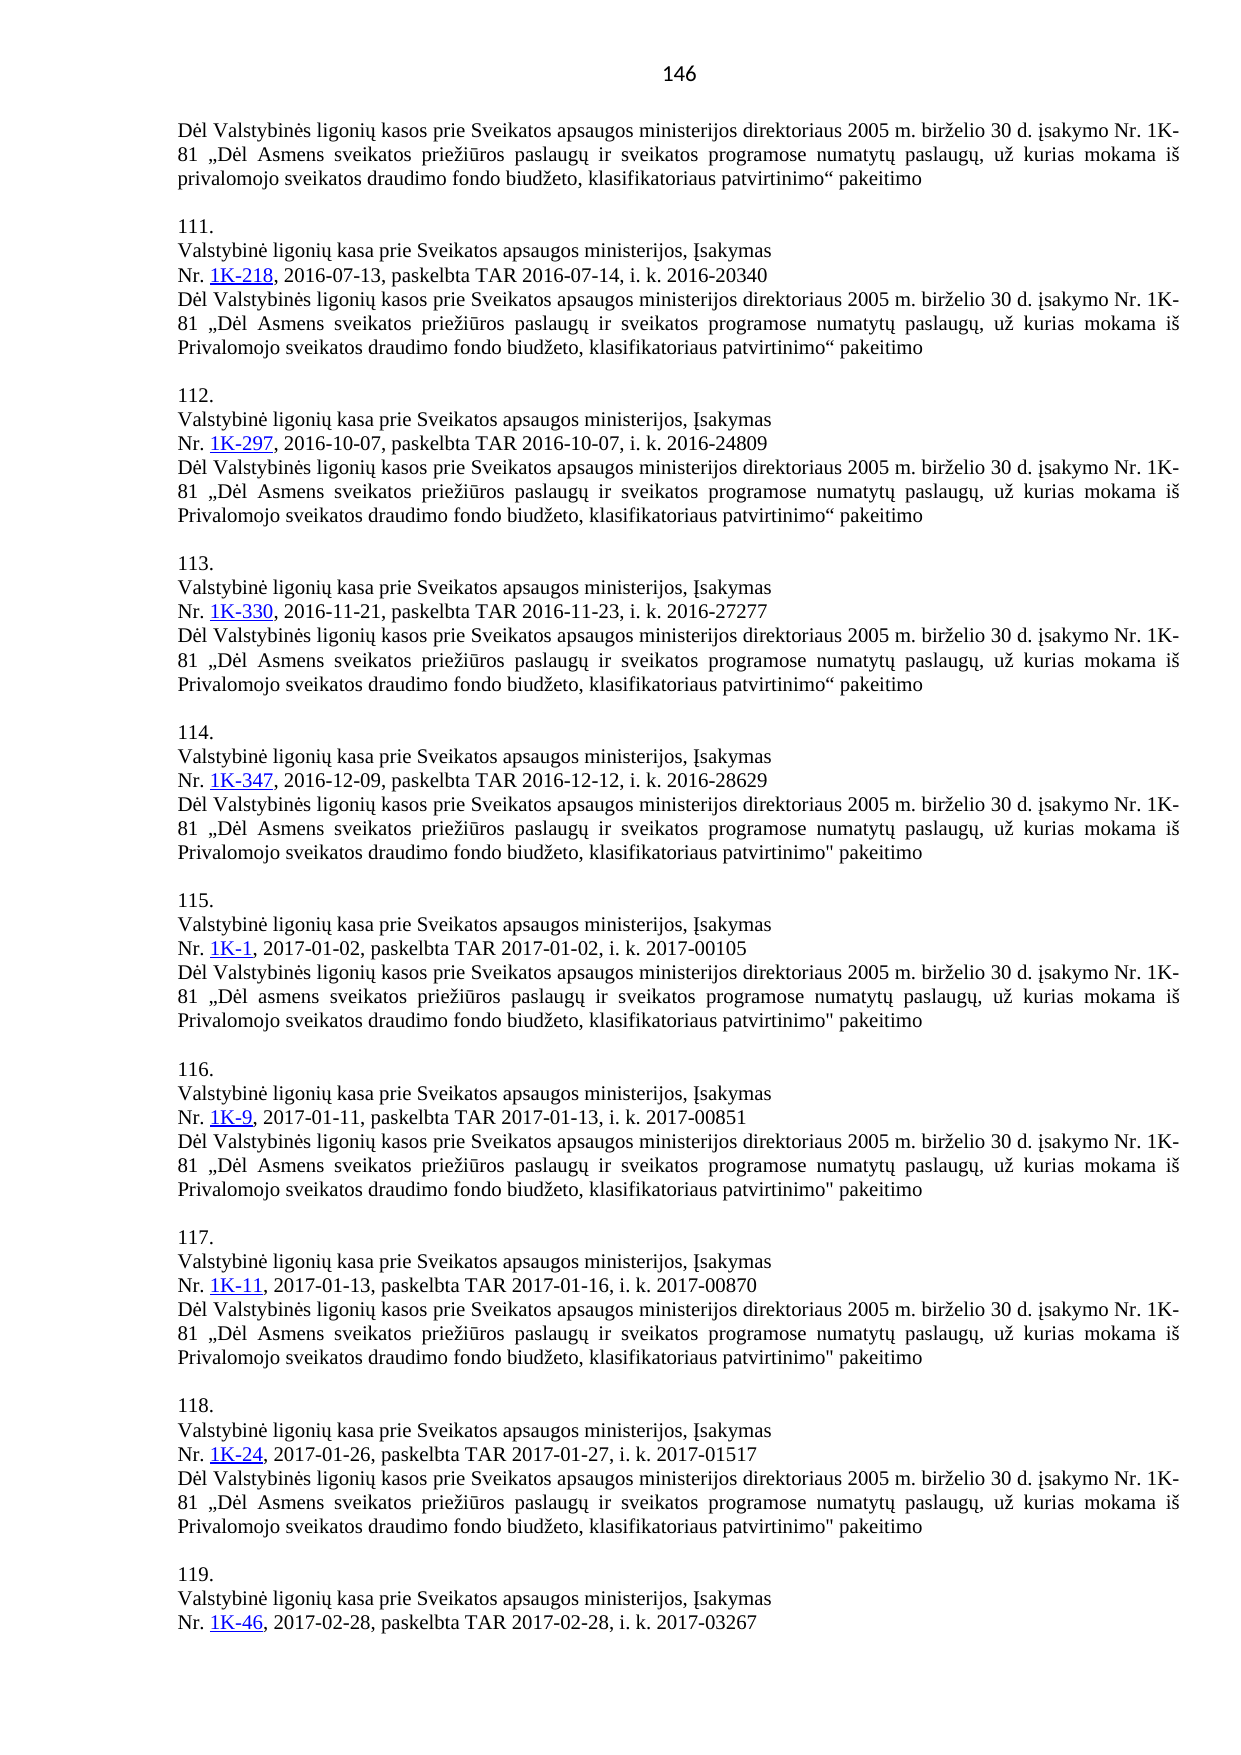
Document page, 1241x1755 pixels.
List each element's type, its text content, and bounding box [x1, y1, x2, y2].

text Nr. 1K-347, 2016-12-09, paskelbta TAR 2016-12-12, i. k. 2016-28629 [177, 768, 1181, 792]
text Dėl Valstybinės ligonių kasos prie Sveikatos apsaugos ministerijos direktoriaus 2005 m. birželio 30 d. įsakymo Nr. 1K-81 „Dėl Asmens sveikatos priežiūros paslaugų ir sveikatos programose numatytų paslaugų, už kurias mokama iš Privalomojo sveikatos draudimo fondo biudžeto, klasifikatoriaus patvirtinimo“ pakeitimo [177, 623, 1181, 696]
text Dėl Valstybinės ligonių kasos prie Sveikatos apsaugos ministerijos direktoriaus 2005 m. birželio 30 d. įsakymo Nr. 1K-81 „Dėl Asmens sveikatos priežiūros paslaugų ir sveikatos programose numatytų paslaugų, už kurias mokama iš Privalomojo sveikatos draudimo fondo biudžeto, klasifikatoriaus patvirtinimo" pakeitimo [177, 1297, 1181, 1369]
text Dėl Valstybinės ligonių kasos prie Sveikatos apsaugos ministerijos direktoriaus 2005 m. birželio 30 d. įsakymo Nr. 1K-81 „Dėl Asmens sveikatos priežiūros paslaugų ir sveikatos programose numatytų paslaugų, už kurias mokama iš Privalomojo sveikatos draudimo fondo biudžeto, klasifikatoriaus patvirtinimo" pakeitimo [177, 1466, 1181, 1538]
text Nr. 1K-1, 2017-01-02, paskelbta TAR 2017-01-02, i. k. 2017-00105 [177, 936, 1181, 960]
text 114. [177, 720, 1181, 744]
text Valstybinė ligonių kasa prie Sveikatos apsaugos ministerijos, Įsakymas [177, 1249, 1181, 1273]
text Valstybinė ligonių kasa prie Sveikatos apsaugos ministerijos, Įsakymas [177, 1586, 1181, 1610]
text Dėl Valstybinės ligonių kasos prie Sveikatos apsaugos ministerijos direktoriaus 2005 m. birželio 30 d. įsakymo Nr. 1K-81 „Dėl Asmens sveikatos priežiūros paslaugų ir sveikatos programose numatytų paslaugų, už kurias mokama iš Privalomojo sveikatos draudimo fondo biudžeto, klasifikatoriaus patvirtinimo“ pakeitimo [177, 455, 1181, 527]
text Valstybinė ligonių kasa prie Sveikatos apsaugos ministerijos, Įsakymas [177, 912, 1181, 936]
text Valstybinė ligonių kasa prie Sveikatos apsaugos ministerijos, Įsakymas [177, 744, 1181, 768]
text Dėl Valstybinės ligonių kasos prie Sveikatos apsaugos ministerijos direktoriaus 2005 m. birželio 30 d. įsakymo Nr. 1K-81 „Dėl Asmens sveikatos priežiūros paslaugų ir sveikatos programose numatytų paslaugų, už kurias mokama iš Privalomojo sveikatos draudimo fondo biudžeto, klasifikatoriaus patvirtinimo" pakeitimo [177, 1129, 1181, 1201]
text Valstybinė ligonių kasa prie Sveikatos apsaugos ministerijos, Įsakymas [177, 1417, 1181, 1442]
text 118. [177, 1393, 1181, 1417]
text 112. [177, 383, 1181, 407]
text Nr. 1K-46, 2017-02-28, paskelbta TAR 2017-02-28, i. k. 2017-03267 [177, 1610, 1181, 1634]
text Dėl Valstybinės ligonių kasos prie Sveikatos apsaugos ministerijos direktoriaus 2005 m. birželio 30 d. įsakymo Nr. 1K-81 „Dėl Asmens sveikatos priežiūros paslaugų ir sveikatos programose numatytų paslaugų, už kurias mokama iš Privalomojo sveikatos draudimo fondo biudžeto, klasifikatoriaus patvirtinimo“ pakeitimo [177, 287, 1181, 359]
text Nr. 1K-24, 2017-01-26, paskelbta TAR 2017-01-27, i. k. 2017-01517 [177, 1442, 1181, 1466]
text 116. [177, 1057, 1181, 1081]
text Dėl Valstybinės ligonių kasos prie Sveikatos apsaugos ministerijos direktoriaus 2005 m. birželio 30 d. įsakymo Nr. 1K-81 „Dėl Asmens sveikatos priežiūros paslaugų ir sveikatos programose numatytų paslaugų, už kurias mokama iš Privalomojo sveikatos draudimo fondo biudžeto, klasifikatoriaus patvirtinimo" pakeitimo [177, 792, 1181, 864]
text Valstybinė ligonių kasa prie Sveikatos apsaugos ministerijos, Įsakymas [177, 1081, 1181, 1105]
text 119. [177, 1562, 1181, 1586]
text Valstybinė ligonių kasa prie Sveikatos apsaugos ministerijos, Įsakymas [177, 407, 1181, 431]
text Nr. 1K-11, 2017-01-13, paskelbta TAR 2017-01-16, i. k. 2017-00870 [177, 1273, 1181, 1297]
text Valstybinė ligonių kasa prie Sveikatos apsaugos ministerijos, Įsakymas [177, 238, 1181, 262]
text Dėl Valstybinės ligonių kasos prie Sveikatos apsaugos ministerijos direktoriaus 2005 m. birželio 30 d. įsakymo Nr. 1K-81 „Dėl Asmens sveikatos priežiūros paslaugų ir sveikatos programose numatytų paslaugų, už kurias mokama iš privalomojo sveikatos draudimo fondo biudžeto, klasifikatoriaus patvirtinimo“ pakeitimo [177, 118, 1181, 190]
text Nr. 1K-9, 2017-01-11, paskelbta TAR 2017-01-13, i. k. 2017-00851 [177, 1105, 1181, 1129]
text Valstybinė ligonių kasa prie Sveikatos apsaugos ministerijos, Įsakymas [177, 575, 1181, 599]
text Nr. 1K-297, 2016-10-07, paskelbta TAR 2016-10-07, i. k. 2016-24809 [177, 431, 1181, 455]
text Dėl Valstybinės ligonių kasos prie Sveikatos apsaugos ministerijos direktoriaus 2005 m. birželio 30 d. įsakymo Nr. 1K-81 „Dėl asmens sveikatos priežiūros paslaugų ir sveikatos programose numatytų paslaugų, už kurias mokama iš Privalomojo sveikatos draudimo fondo biudžeto, klasifikatoriaus patvirtinimo" pakeitimo [177, 960, 1181, 1032]
text 115. [177, 888, 1181, 912]
text Nr. 1K-330, 2016-11-21, paskelbta TAR 2016-11-23, i. k. 2016-27277 [177, 599, 1181, 623]
text Nr. 1K-218, 2016-07-13, paskelbta TAR 2016-07-14, i. k. 2016-20340 [177, 262, 1181, 287]
text 111. [177, 214, 1181, 238]
text 117. [177, 1225, 1181, 1249]
text 113. [177, 551, 1181, 575]
